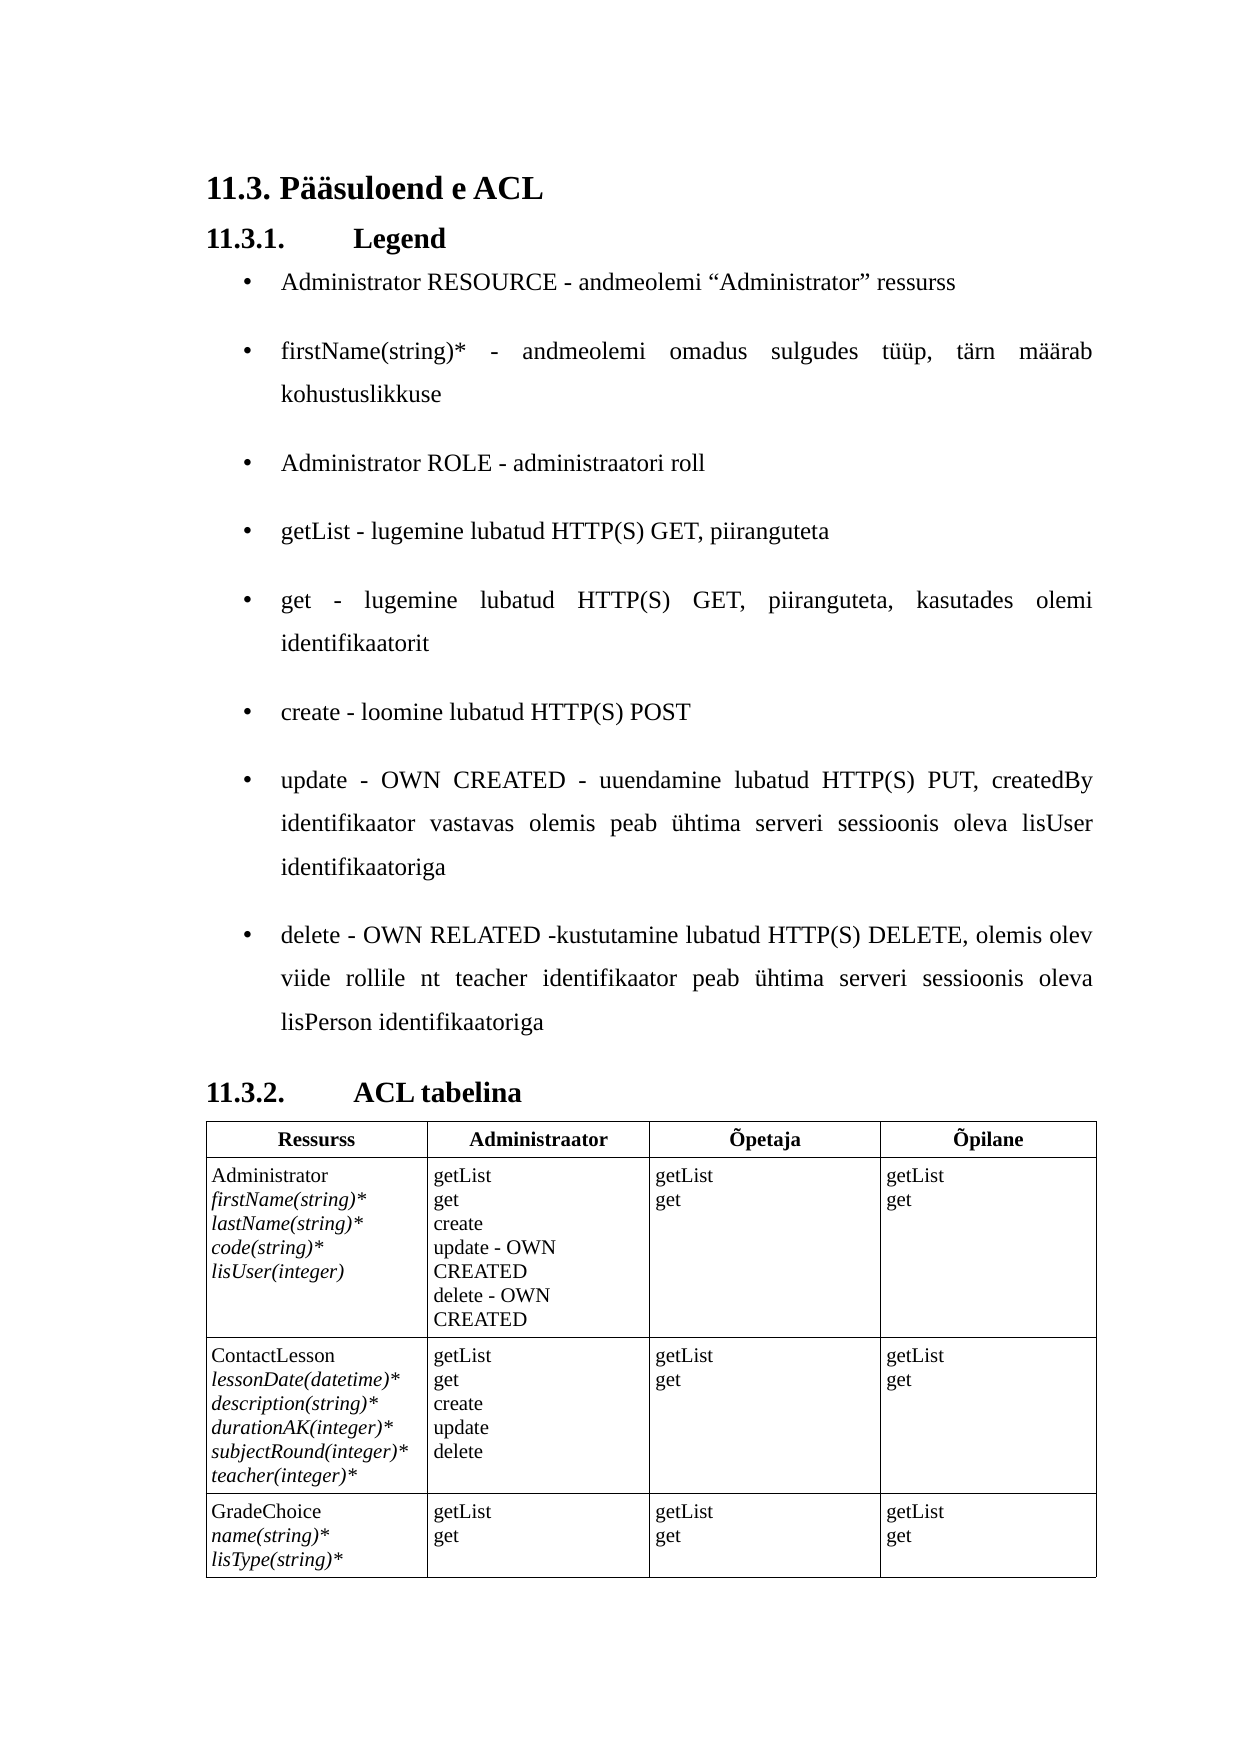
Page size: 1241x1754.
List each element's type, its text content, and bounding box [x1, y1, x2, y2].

table_header Ressurss [207, 1122, 427, 1157]
table_cell GradeChoice name(string)* lisType(string)* [207, 1494, 427, 1577]
list firstName(string)* - andmeolemi omadus sulgudes tüüp, tärn määrab kohustuslikkuse [243, 336, 1093, 408]
table_cell ContactLesson lessonDate(datetime)* description(string)* durationAK(integer)* subjectRound(integer)* teacher(integer)* [207, 1338, 427, 1493]
table_cell getList get [881, 1494, 1096, 1577]
subtitle Pääsuloend e ACL [206, 168, 1093, 206]
table_cell getList get [650, 1338, 880, 1493]
list get - lugemine lubatud HTTP(S) GET, piiranguteta, kasutades olemi identifikaatorit [243, 585, 1093, 657]
table_cell getList get [650, 1494, 880, 1577]
table_cell getList get [881, 1158, 1096, 1337]
table_cell getList get create update - OWN CREATED delete - OWN CREATED [428, 1158, 649, 1337]
list delete - OWN RELATED -kustutamine lubatud HTTP(S) DELETE, olemis olev viide rollile nt teacher identifikaator peab ühtima serveri sessioonis oleva lisPerson identifikaatoriga [243, 920, 1093, 1035]
list Administrator ROLE - administraatori roll [243, 448, 1093, 476]
list getList - lugemine lubatud HTTP(S) GET, piiranguteta [243, 516, 1093, 545]
list create - loomine lubatud HTTP(S) POST [243, 697, 1093, 726]
table_header Administraator [428, 1122, 649, 1157]
table_cell getList get create update delete [428, 1338, 649, 1493]
subtitle ACL tabelina [206, 1075, 1093, 1109]
table_cell Administrator firstName(string)* lastName(string)* code(string)* lisUser(integer) [207, 1158, 427, 1337]
table_header Õpetaja [650, 1122, 880, 1157]
table_cell getList get [881, 1338, 1096, 1493]
list Administrator RESOURCE - andmeolemi “Administrator” ressurss [243, 267, 1093, 296]
table_cell getList get [650, 1158, 880, 1337]
list update - OWN CREATED - uuendamine lubatud HTTP(S) PUT, createdBy identifikaator vastavas olemis peab ühtima serveri sessioonis oleva lisUser identifikaatoriga [243, 765, 1093, 880]
table_cell getList get [428, 1494, 649, 1577]
subtitle Legend [206, 221, 1093, 255]
table_header Õpilane [881, 1122, 1096, 1157]
